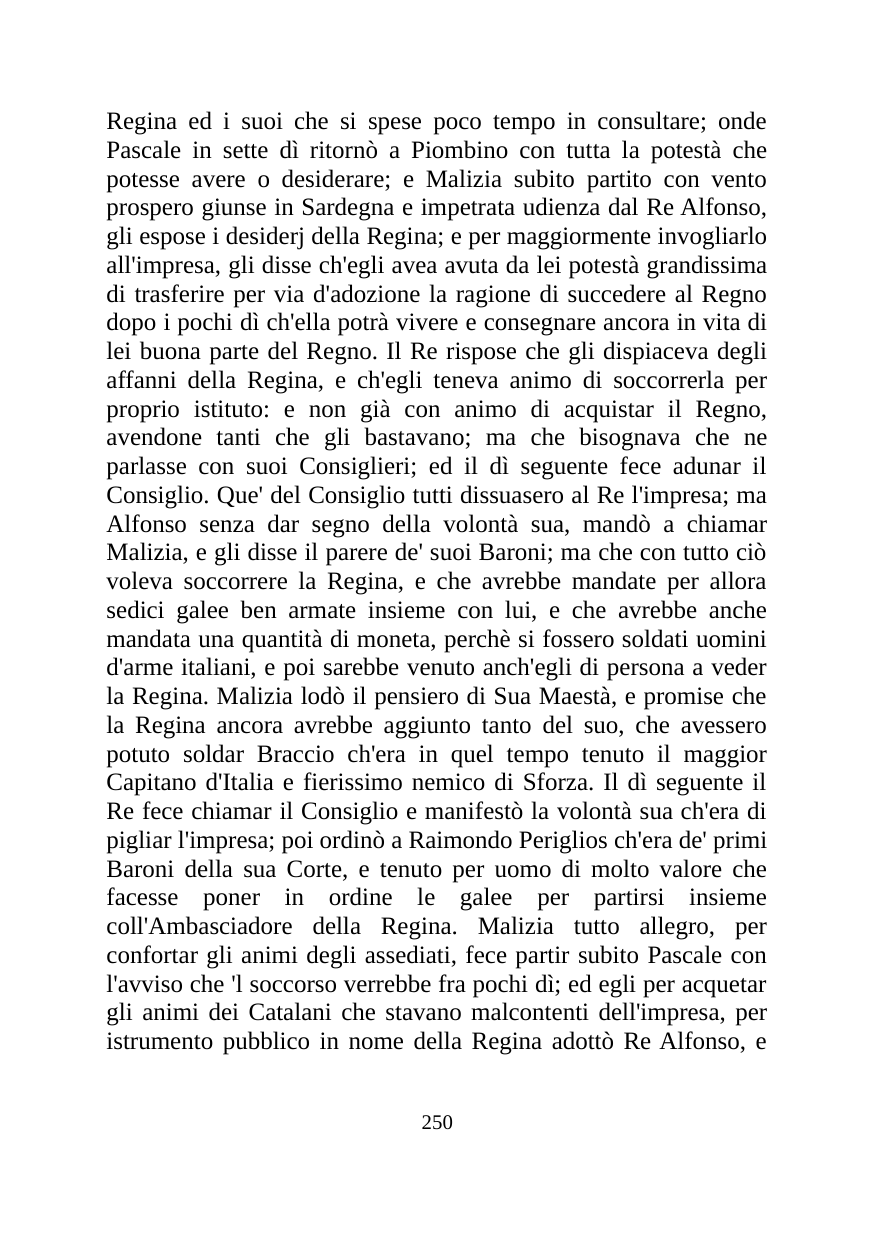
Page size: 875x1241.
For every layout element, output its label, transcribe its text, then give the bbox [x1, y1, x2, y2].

text Regina ed i suoi che si spese poco tempo in consultare; onde Pascale in sette dì ritornò a Piombino con tutta la potestà che potesse avere o desiderare; e Malizia subito partito con vento prospero giunse in Sardegna e impetrata udienza dal Re Alfonso, gli espose i desiderj della Regina; e per maggiormente invogliarlo all'impresa, gli disse ch'egli avea avuta da lei potestà grandissima di trasferire per via d'adozione la ragione di succedere al Regno dopo i pochi dì ch'ella potrà vivere e consegnare ancora in vita di lei buona parte del Regno. Il Re rispose che gli dispiaceva degli affanni della Regina, e ch'egli teneva animo di soccorrerla per proprio istituto: e non già con animo di acquistar il Regno, avendone tanti che gli bastavano; ma che bisognava che ne parlasse con suoi Consiglieri; ed il dì seguente fece adunar il Consiglio. Que' del Consiglio tutti dissuasero al Re l'impresa; ma Alfonso senza dar segno della volontà sua, mandò a chiamar Malizia, e gli disse il parere de' suoi Baroni; ma che con tutto ciò voleva soccorrere la Regina, e che avrebbe mandate per allora sedici galee ben armate insieme con lui, e che avrebbe anche mandata una quantità di moneta, perchè si fossero soldati uomini d'arme italiani, e poi sarebbe venuto anch'egli di persona a veder la Regina. Malizia lodò il pensiero di Sua Maestà, e promise che la Regina ancora avrebbe aggiunto tanto del suo, che avessero potuto soldar Braccio ch'era in quel tempo tenuto il maggior Capitano d'Italia e fierissimo nemico di Sforza. Il dì seguente il Re fece chiamar il Consiglio e manifestò la volontà sua ch'era di pigliar l'impresa; poi ordinò a Raimondo Periglios ch'era de' primi Baroni della sua Corte, e tenuto per uomo di molto valore che facesse poner in ordine le galee per partirsi insieme coll'Ambasciadore della Regina. Malizia tutto allegro, per confortar gli animi degli assediati, fece partir subito Pascale con l'avviso che 'l soccorso verrebbe fra pochi dì; ed egli per acquetar gli animi dei Catalani che stavano malcontenti dell'impresa, per istrumento pubblico in nome della Regina adottò Re Alfonso, e [106, 106, 768, 1055]
